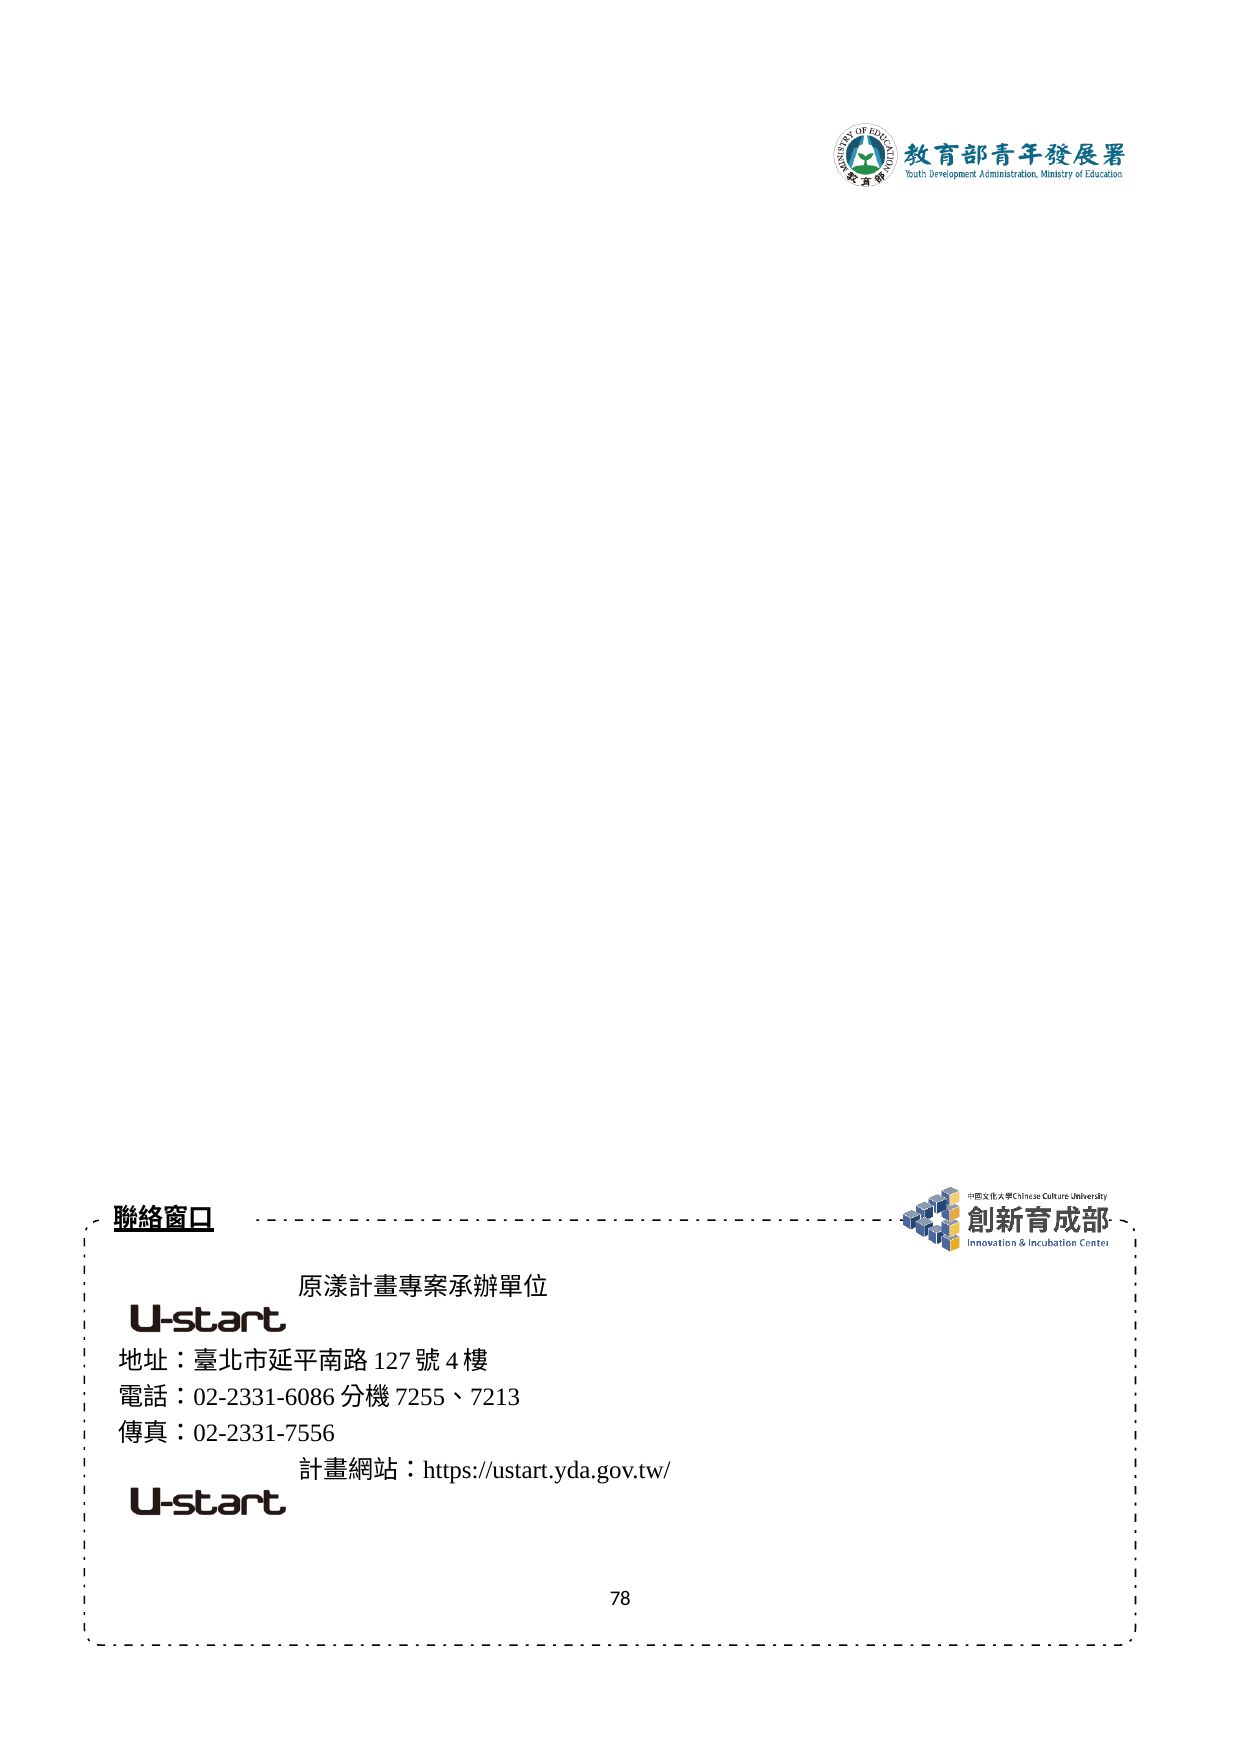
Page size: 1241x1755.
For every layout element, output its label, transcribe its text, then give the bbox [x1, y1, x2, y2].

text 電話：02-2331-6086分機7255、7213 [118, 1377, 1122, 1413]
text 計畫網站：https://ustart.yda.gov.tw/ [118, 1449, 1122, 1523]
text 原漾計畫專案承辦單位 [118, 1266, 1122, 1340]
text 地址：臺北市延平南路127號4樓 [118, 1340, 1122, 1377]
text 傳真：02-2331-7556 [118, 1413, 1122, 1449]
